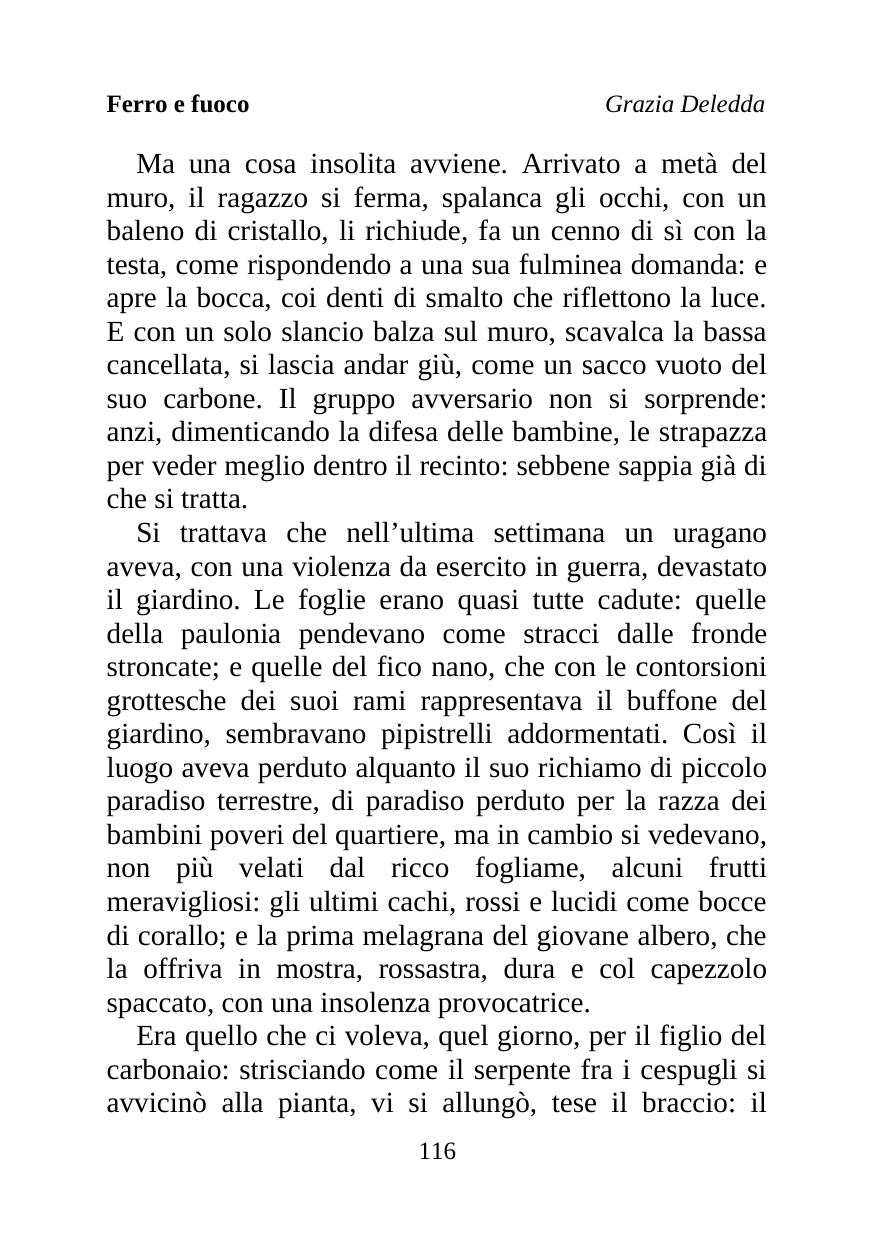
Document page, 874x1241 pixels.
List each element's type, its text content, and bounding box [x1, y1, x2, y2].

text Si trattava che nell’ultima settimana un uragano aveva, con una violenza da esercito in guerra, devastato il giardino. Le foglie erano quasi tutte cadute: quelle della paulonia pendevano come stracci dalle fronde stroncate; e quelle del fico nano, che con le contorsioni grottesche dei suoi rami rappresentava il buffone del giardino, sembravano pipistrelli addormentati. Così il luogo aveva perduto alquanto il suo richiamo di piccolo paradiso terrestre, di paradiso perduto per la razza dei bambini poveri del quartiere, ma in cambio si vedevano, non più velati dal ricco fogliame, alcuni frutti meravigliosi: gli ultimi cachi, rossi e lucidi come bocce di corallo; e la prima melagrana del giovane albero, che la offriva in mostra, rossastra, dura e col capezzolo spaccato, con una insolenza provocatrice. [106, 515, 768, 1018]
text Ma una cosa insolita avviene. Arrivato a metà del muro, il ragazzo si ferma, spalanca gli occhi, con un baleno di cristallo, li richiude, fa un cenno di sì con la testa, come rispondendo a una sua fulminea domanda: e apre la bocca, coi denti di smalto che riflettono la luce. E con un solo slancio balza sul muro, scavalca la bassa cancellata, si lascia andar giù, come un sacco vuoto del suo carbone. Il gruppo avversario non si sorprende: anzi, dimenticando la difesa delle bambine, le strapazza per veder meglio dentro il recinto: sebbene sappia già di che si tratta. [106, 146, 768, 515]
text Era quello che ci voleva, quel giorno, per il figlio del carbonaio: strisciando come il serpente fra i cespugli si avvicinò alla pianta, vi si allungò, tese il braccio: il [106, 1018, 768, 1119]
